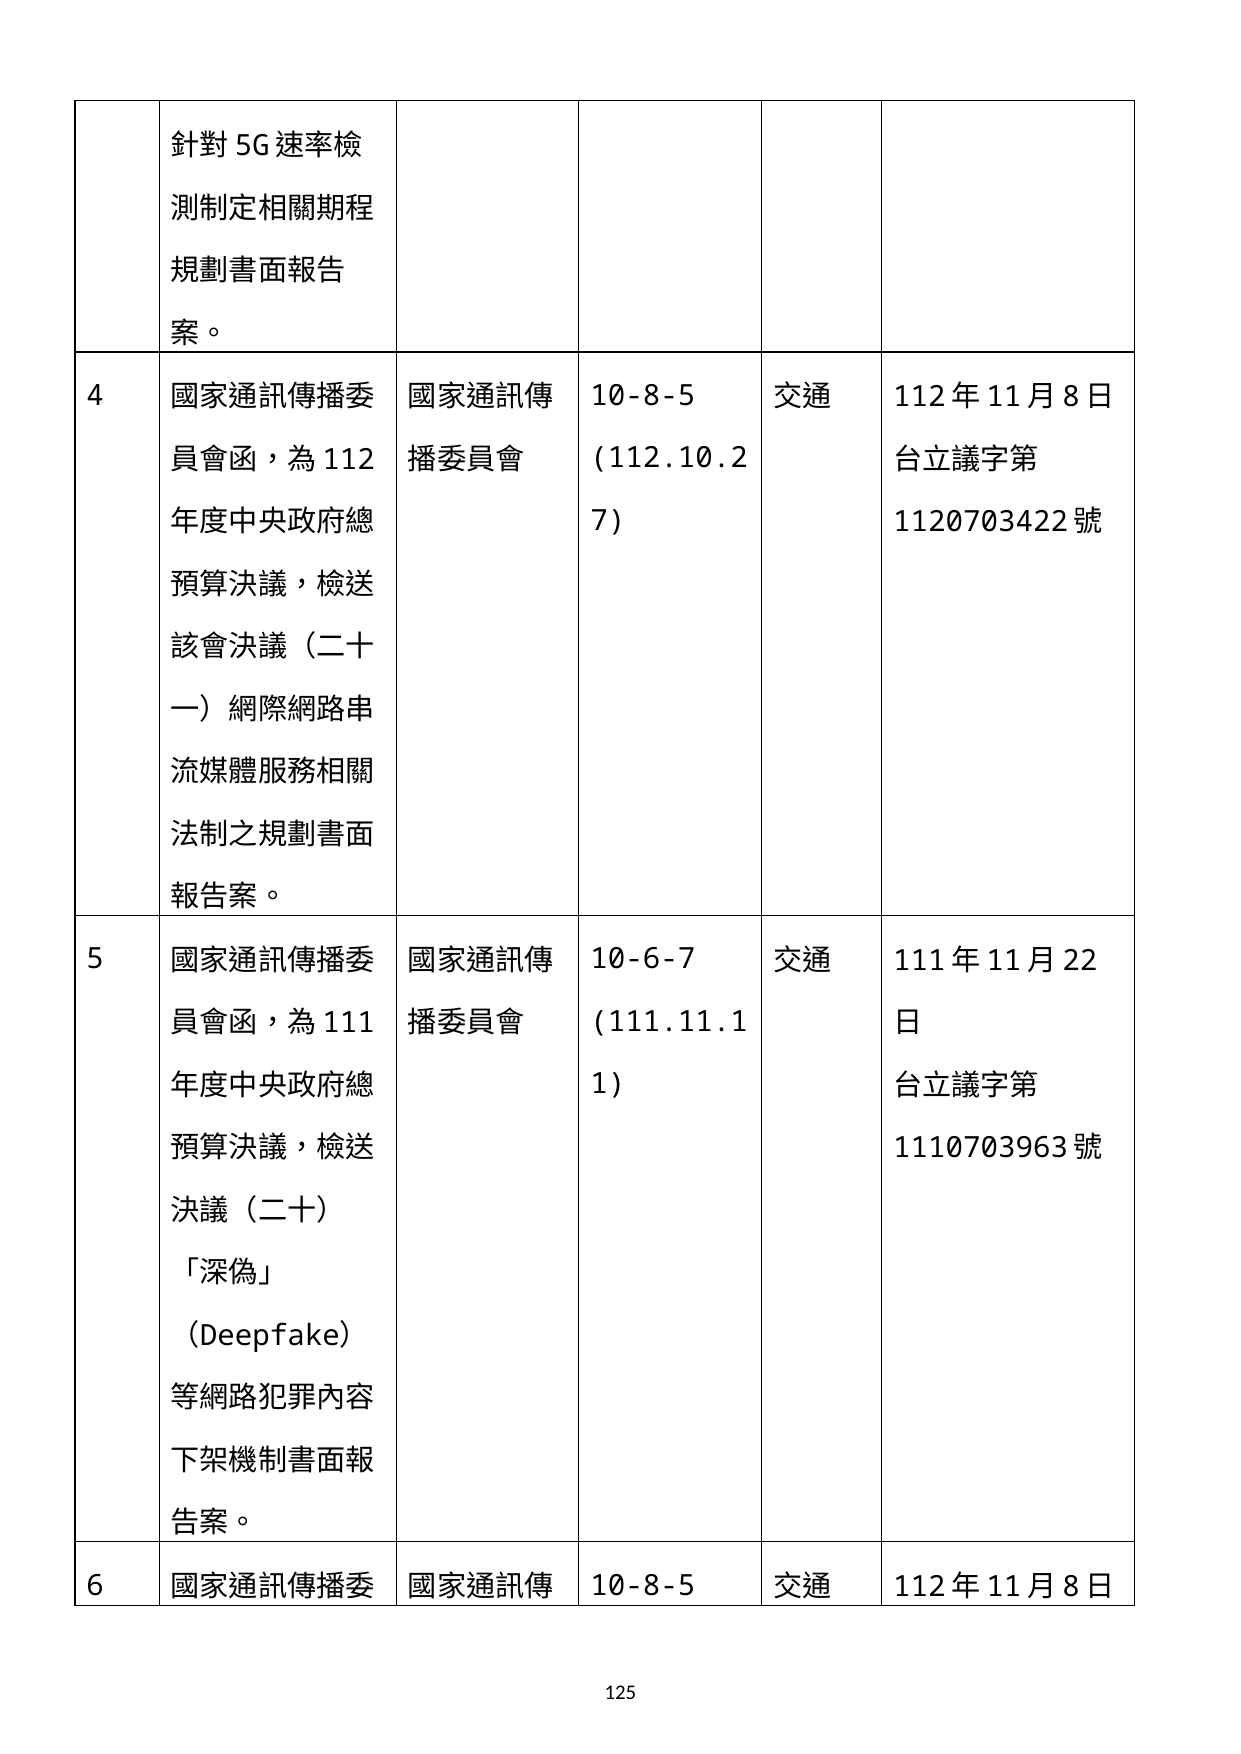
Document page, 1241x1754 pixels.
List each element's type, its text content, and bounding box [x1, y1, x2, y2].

table_cell [882, 101, 1134, 351]
table_cell 112年11月8日 [882, 1542, 1134, 1604]
table_cell 111年11月22日 台立議字第1110703963號 [882, 916, 1134, 1541]
table_cell [397, 101, 578, 351]
table_cell [762, 101, 881, 351]
table_cell 112年11月8日 台立議字第1120703422號 [882, 353, 1134, 915]
table_cell 5 [76, 916, 159, 1541]
table_cell 國家通訊傳播委員會 [397, 916, 578, 1541]
table_cell 10-8-5 (112.10.27) [579, 353, 761, 915]
table_cell 交通 [762, 916, 881, 1541]
table_cell 10-8-5 [579, 1542, 761, 1604]
table_cell [579, 101, 761, 351]
table_cell 6 [76, 1542, 159, 1604]
table_cell 國家通訊傳 [397, 1542, 578, 1604]
table_cell 交通 [762, 1542, 881, 1604]
table_cell 針對5G速率檢測制定相關期程規劃書面報告案。 [160, 101, 396, 351]
table_cell 交通 [762, 353, 881, 915]
table_cell 4 [76, 353, 159, 915]
table_cell 國家通訊傳播委員會函，為112年度中央政府總預算決議，檢送該會決議（二十一）網際網路串流媒體服務相關法制之規劃書面報告案。 [160, 353, 396, 915]
table_cell 10-6-7 (111.11.11) [579, 916, 761, 1541]
table_cell [76, 101, 159, 351]
table_cell 國家通訊傳播委 [160, 1542, 396, 1604]
table_cell 國家通訊傳播委員會函，為111年度中央政府總預算決議，檢送決議（二十）「深偽」（Deepfake）等網路犯罪內容下架機制書面報告案。 [160, 916, 396, 1541]
table_cell 國家通訊傳播委員會 [397, 353, 578, 915]
